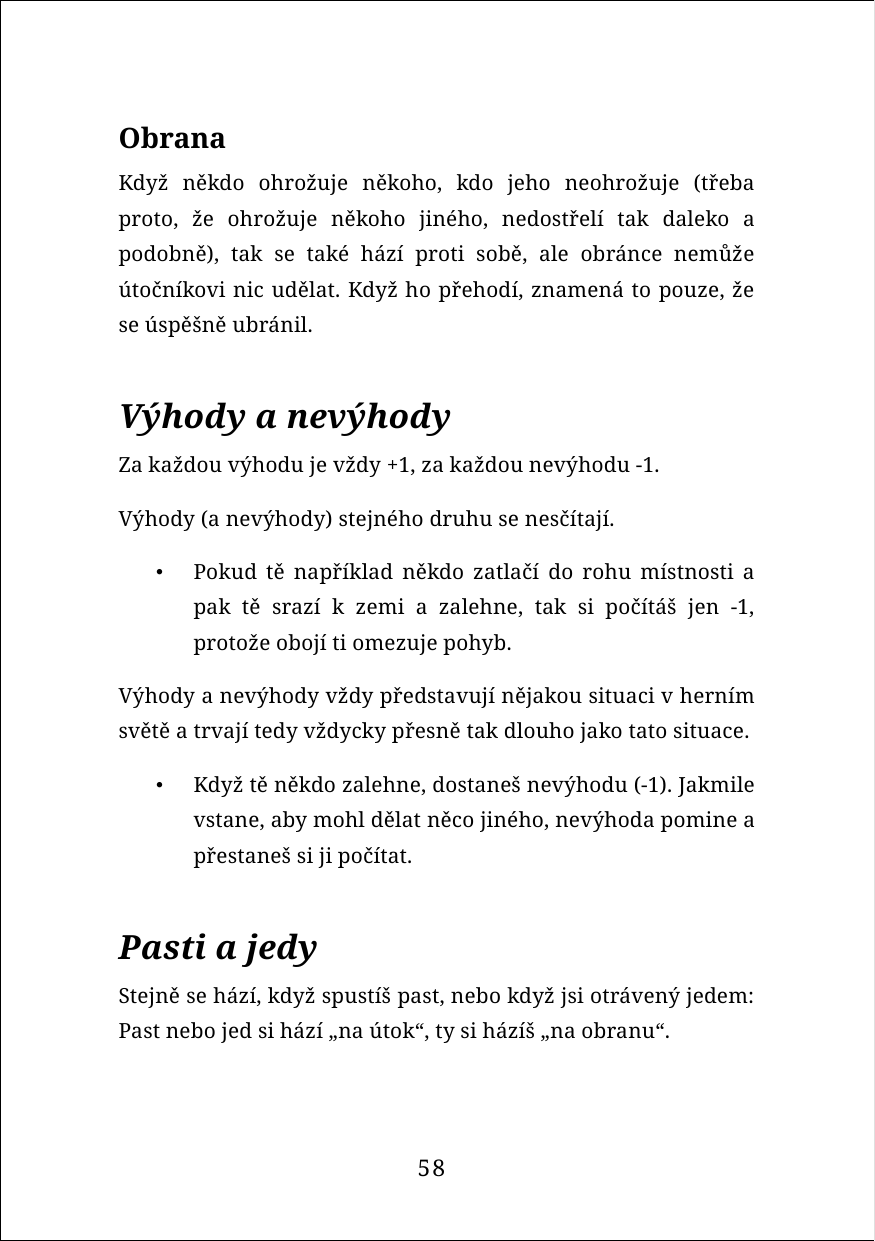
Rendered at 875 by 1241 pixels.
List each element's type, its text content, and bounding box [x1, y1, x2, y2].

text Výhody a nevýhody vždy představují nějakou situaci v herním světě a trvají tedy vždycky přesně tak dlouho jako tato situace. [118, 681, 756, 745]
list Pokud tě například někdo zatlačí do rohu místnosti a pak tě srazí k zemi a zalehne, tak si počítáš jen -1, protože obojí ti omezuje pohyb. [156, 557, 756, 656]
subtitle Pasti a jedy [118, 924, 756, 969]
text Za každou výhodu je vždy +1, za každou nevýhodu -1. [118, 450, 756, 479]
list Když tě někdo zalehne, dostaneš nevýhodu (-1). Jakmile vstane, aby mohl dělat něco jiného, nevýhoda pomine a přestaneš si ji počítat. [156, 770, 756, 869]
subtitle Obrana [118, 118, 756, 157]
text Když někdo ohrožuje někoho, kdo jeho neohrožuje (třeba proto, že ohrožuje někoho jiného, nedostřelí tak daleko a podobně), tak se také hází proti sobě, ale obránce nemůže útočníkovi nic udělat. Když ho přehodí, znamená to pouze, že se úspěšně ubránil. [118, 168, 756, 339]
subtitle Výhody a nevýhody [118, 393, 756, 439]
text Stejně se hází, když spustíš past, nebo když jsi otrávený jedem: Past nebo jed si hází „na útok“, ty si házíš „na obranu“. [118, 981, 756, 1045]
text Výhody (a nevýhody) stejného druhu se nesčítají. [118, 504, 756, 532]
